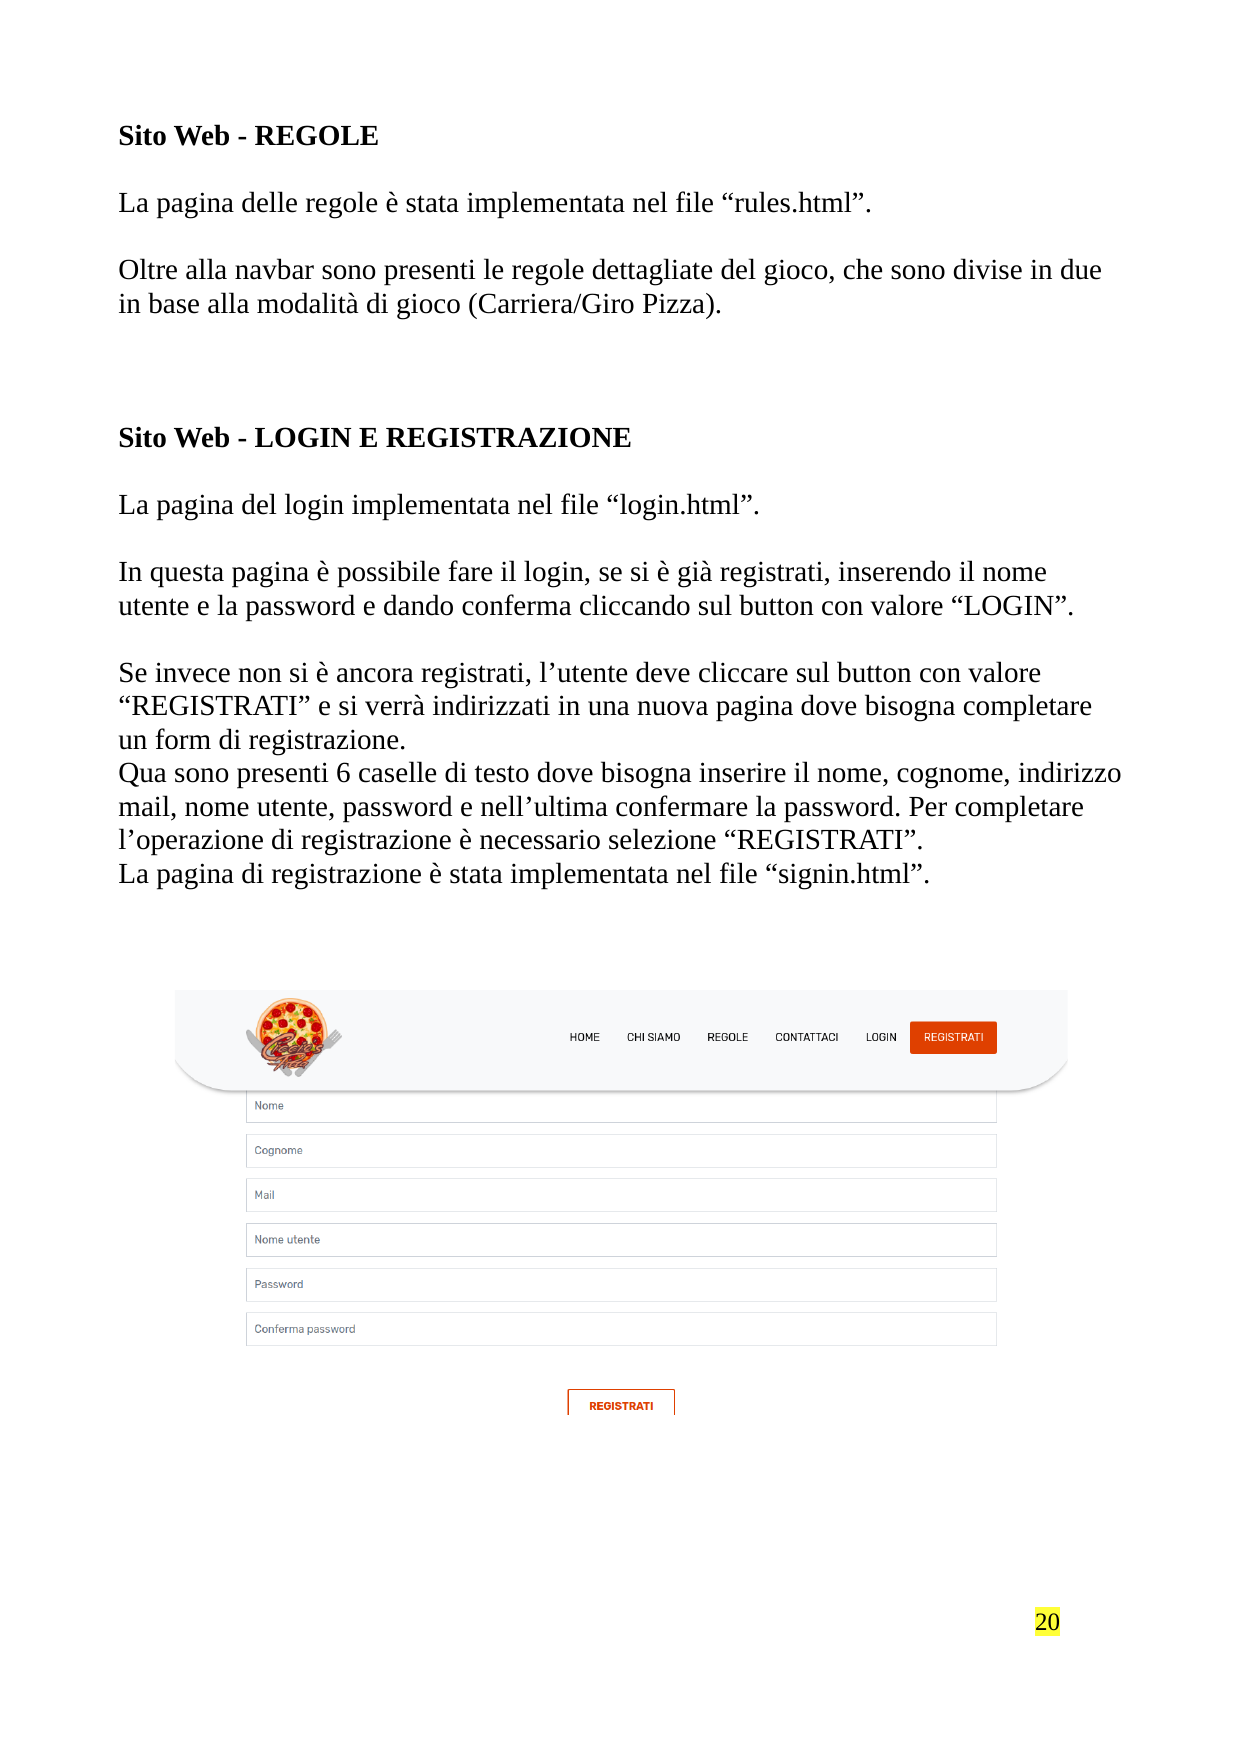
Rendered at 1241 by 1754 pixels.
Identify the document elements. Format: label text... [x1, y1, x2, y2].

text La pagina delle regole è stata implementata nel file “rules.html”. [118, 185, 1122, 219]
picture [174, 990, 1068, 1415]
text Sito Web - REGOLE [118, 118, 1122, 152]
text In questa pagina è possibile fare il login, se si è già registrati, inserendo il nome utente e la password e dando conferma cliccando sul button con valore “LOGIN”. [118, 554, 1122, 621]
text La pagina del login implementata nel file “login.html”. [118, 487, 1122, 521]
text Oltre alla navbar sono presenti le regole dettagliate del gioco, che sono divise in due in base alla modalità di gioco (Carriera/Giro Pizza). [118, 252, 1122, 319]
text La pagina di registrazione è stata implementata nel file “signin.html”. [118, 856, 1122, 889]
text Se invece non si è ancora registrati, l’utente deve cliccare sul button con valore “REGISTRATI” e si verrà indirizzati in una nuova pagina dove bisogna completare un form di registrazione. [118, 655, 1122, 755]
text Qua sono presenti 6 caselle di testo dove bisogna inserire il nome, cognome, indirizzo mail, nome utente, password e nell’ultima confermare la password. Per completare l’operazione di registrazione è necessario selezione “REGISTRATI”. [118, 755, 1122, 856]
text Sito Web - LOGIN E REGISTRAZIONE [118, 420, 1122, 453]
